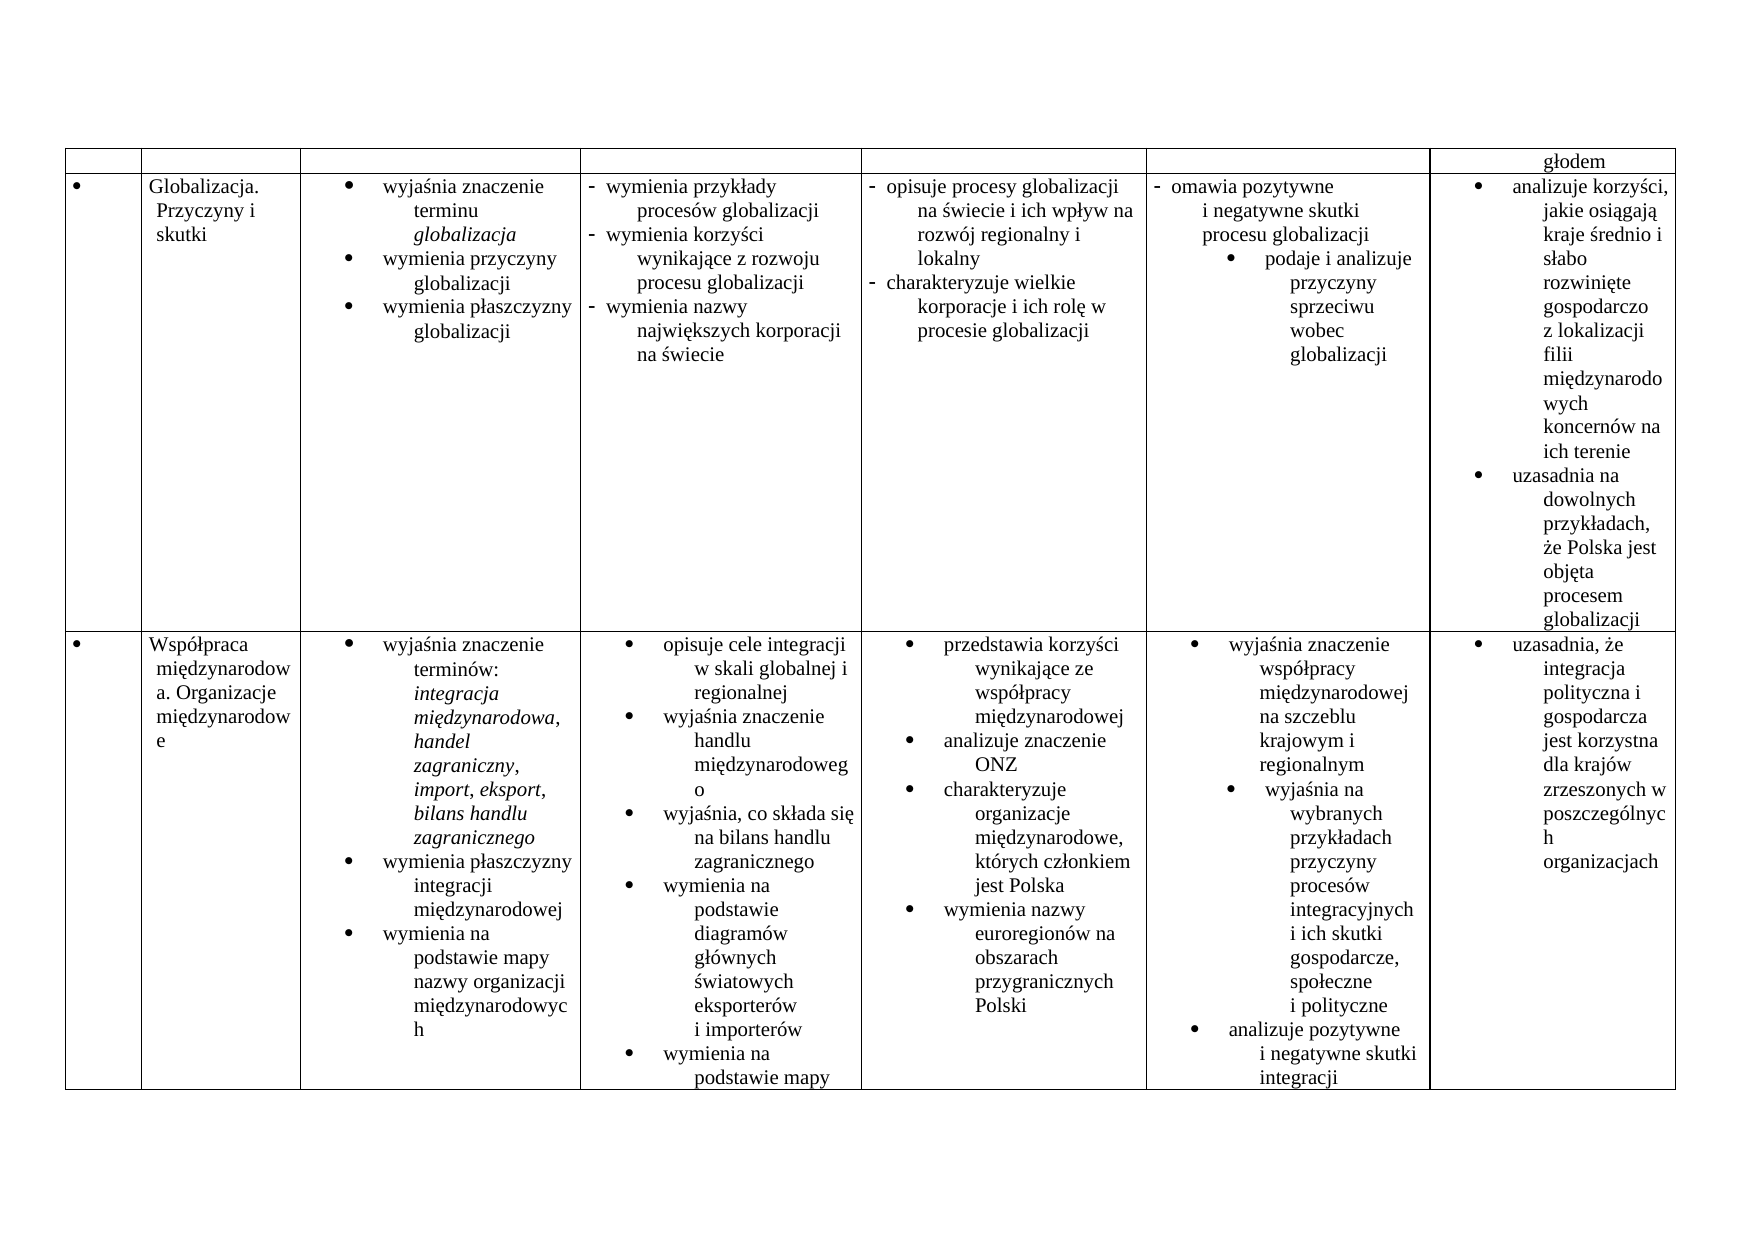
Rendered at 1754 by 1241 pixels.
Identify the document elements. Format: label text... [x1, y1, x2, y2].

table_cell [66, 174, 141, 631]
table_cell uzasadnia, że integracja polityczna i gospodarcza jest korzystna dla krajów zrzeszonych w poszczególnych organizacjach [1431, 632, 1675, 1089]
table_cell wyjaśnia znaczenie terminu globalizacja wymienia przyczyny globalizacji wymienia płaszczyzny globalizacji [301, 174, 580, 631]
table_cell [581, 149, 861, 173]
table_cell opisuje procesy globalizacji na świecie i ich wpływ na rozwój regionalny i lokalny charakteryzuje wielkie korporacje i ich rolę w procesie globalizacji [862, 174, 1146, 631]
table_cell [142, 149, 300, 173]
table_cell przedstawia korzyści wynikające ze współpracy międzynarodowej analizuje znaczenie ONZ charakteryzuje organizacje międzynarodowe, których członkiem jest Polska wymienia nazwy euroregionów na obszarach przygranicznych Polski [862, 632, 1146, 1089]
table_cell opisuje cele integracji w skali globalnej i regionalnej wyjaśnia znaczenie handlu międzynarodowego wyjaśnia, co składa się na bilans handlu zagranicznego wymienia na podstawie diagramów głównych światowych eksporterów i importerów wymienia na podstawie mapy [581, 632, 861, 1089]
table_cell wymienia przykłady procesów globalizacji wymienia korzyści wynikające z rozwoju procesu globalizacji wymienia nazwy największych korporacji na świecie [581, 174, 861, 631]
table_cell Globalizacja. Przyczyny i skutki [142, 174, 300, 631]
table_cell [66, 149, 141, 173]
table_cell [301, 149, 580, 173]
table_cell [862, 149, 1146, 173]
table_cell wyjaśnia znaczenie terminów: integracja międzynarodowa, handel zagraniczny, import, eksport, bilans handlu zagranicznego wymienia płaszczyzny integracji międzynarodowej wymienia na podstawie mapy nazwy organizacji międzynarodowych [301, 632, 580, 1089]
table_cell omawia pozytywne i negatywne skutki procesu globalizacji podaje i analizuje przyczyny sprzeciwu wobec globalizacji [1147, 174, 1429, 631]
table_cell analizuje korzyści, jakie osiągają kraje średnio i słabo rozwinięte gospodarczo z lokalizacji filii międzynarodowych koncernów na ich terenie uzasadnia na dowolnych przykładach, że Polska jest objęta procesem globalizacji [1431, 174, 1675, 631]
table_cell głodem [1431, 149, 1675, 173]
table_cell [66, 632, 141, 1089]
table_cell wyjaśnia znaczenie współpracy międzynarodowej na szczeblu krajowym i regionalnym wyjaśnia na wybranych przykładach przyczyny procesów integracyjnych i ich skutki gospodarcze, społeczne i polityczne analizuje pozytywne i negatywne skutki integracji [1147, 632, 1429, 1089]
table_cell Współpraca międzynarodowa. Organizacje międzynarodowe [142, 632, 300, 1089]
table_cell [1147, 149, 1429, 173]
